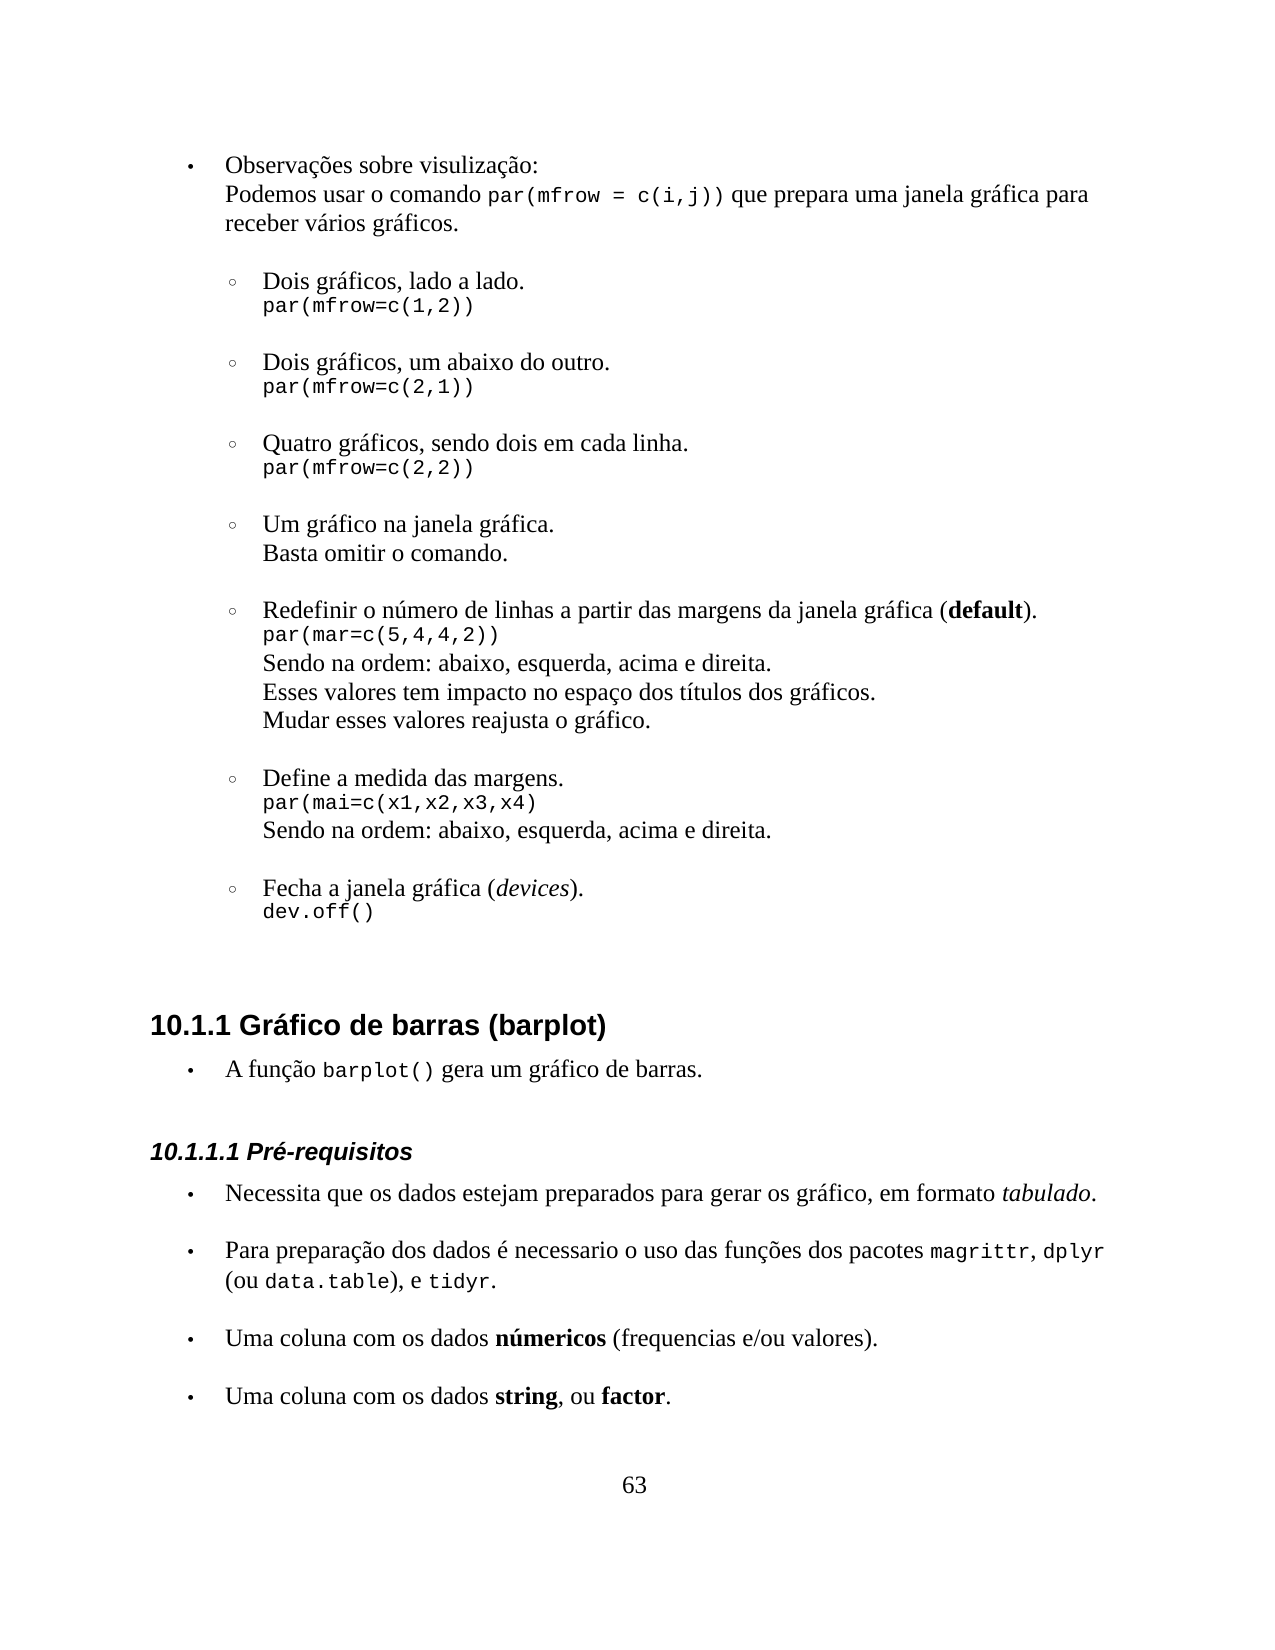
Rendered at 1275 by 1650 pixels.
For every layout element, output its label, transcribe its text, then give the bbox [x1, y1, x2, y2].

subtitle 10.1.1.1 Pré-requisitos [150, 1137, 1125, 1166]
list Quatro gráficos, sendo dois em cada linha. par(mfrow=c(2,2)) [225, 428, 1125, 509]
list Redefinir o número de linhas a partir das margens da janela gráfica (default). par(mar=c(5,4,4,2)) Sendo na ordem: abaixo, esquerda, acima e direita. Esses valores tem impacto no espaço dos títulos dos gráficos. Mudar esses valores reajusta o gráfico. [225, 596, 1125, 763]
list Um gráfico na janela gráfica. Basta omitir o comando. [225, 509, 1125, 596]
list Uma coluna com os dados númericos (frequencias e/ou valores). [187, 1323, 1125, 1381]
list Para preparação dos dados é necessario o uso das funções dos pacotes magrittr, dplyr (ou data.table), e tidyr. [187, 1236, 1125, 1323]
subtitle 10.1.1 Gráfico de barras (barplot) [150, 1008, 1125, 1041]
list Uma coluna com os dados string, ou factor. [187, 1381, 1125, 1438]
list Define a medida das margens. par(mai=c(x1,x2,x3,x4) Sendo na ordem: abaixo, esquerda, acima e direita. [225, 763, 1125, 873]
list Observações sobre visulização: Podemos usar o comando par(mfrow = c(i,j)) que prepara uma janela gráfica para receber vários gráficos. [187, 150, 1125, 266]
list Fecha a janela gráfica (devices). dev.off() [225, 873, 1125, 954]
list A função barplot() gera um gráfico de barras. [187, 1054, 1125, 1112]
list Dois gráficos, lado a lado. par(mfrow=c(1,2)) [225, 266, 1125, 347]
list Dois gráficos, um abaixo do outro. par(mfrow=c(2,1)) [225, 347, 1125, 428]
list Necessita que os dados estejam preparados para gerar os gráfico, em formato tabulado. [187, 1178, 1125, 1236]
